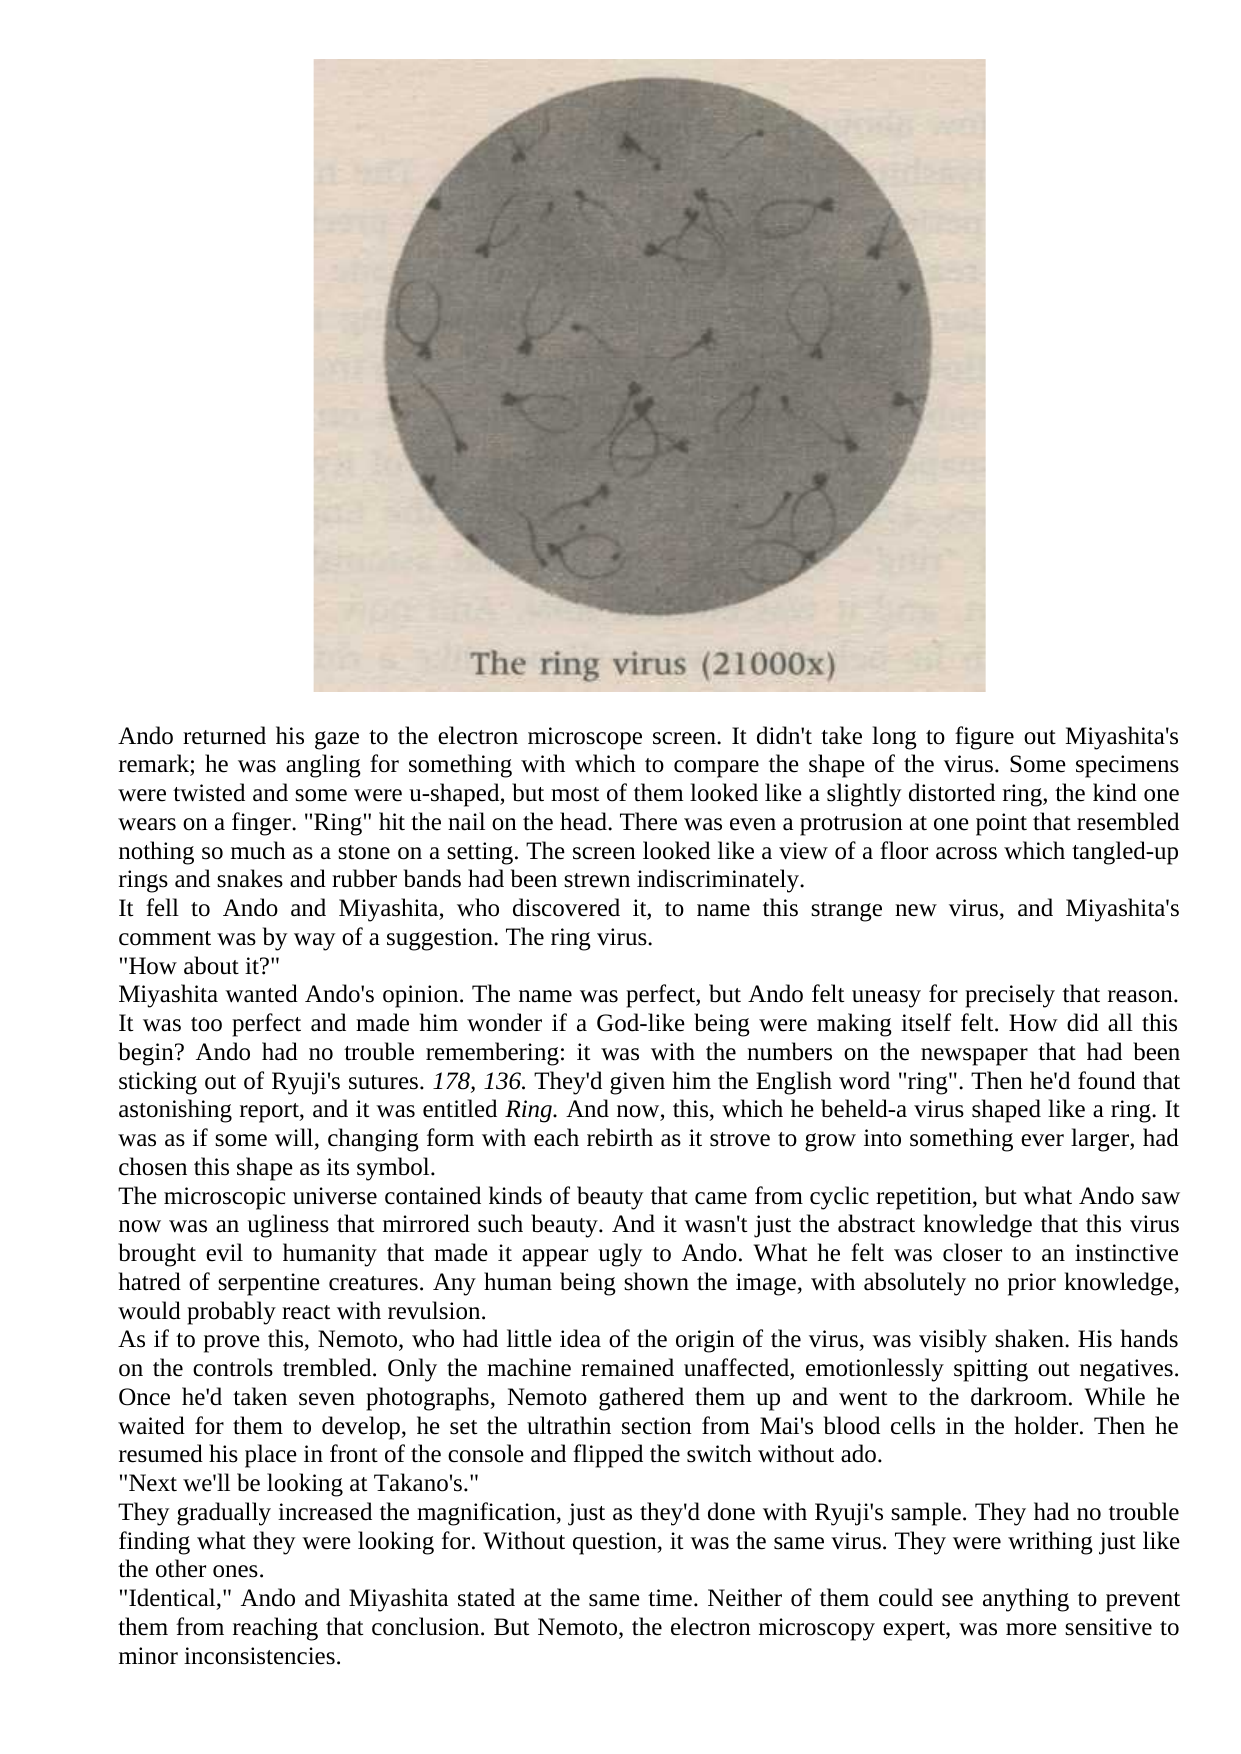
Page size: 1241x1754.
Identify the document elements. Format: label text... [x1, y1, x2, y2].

text The microscopic universe contained kinds of beauty that came from cyclic repetition, but what Ando saw now was an ugliness that mirrored such beauty. And it wasn't just the abstract knowledge that this virus brought evil to humanity that made it appear ugly to Ando. What he felt was closer to an instinctive hatred of serpentine creatures. Any human being shown the image, with absolutely no prior knowledge, would probably react with revulsion. [118, 1181, 1181, 1324]
text It fell to Ando and Miyashita, who discovered it, to name this strange new virus, and Miyashita's comment was by way of a suggestion. The ring virus. [118, 893, 1181, 951]
picture [313, 59, 986, 692]
text "How about it?" [118, 951, 1181, 979]
text Ando returned his gaze to the electron microscope screen. It didn't take long to figure out Miyashita's remark; he was angling for something with which to compare the shape of the virus. Some specimens were twisted and some were u-shaped, but most of them looked like a slightly distorted ring, the kind one wears on a finger. "Ring" hit the nail on the head. There was even a protrusion at one point that resembled nothing so much as a stone on a setting. The screen looked like a view of a floor across which tangled-up rings and snakes and rubber bands had been strewn indiscriminately. [118, 721, 1181, 893]
text "Next we'll be looking at Takano's." [118, 1468, 1181, 1497]
text "Identical," Ando and Miyashita stated at the same time. Neither of them could see anything to prevent them from reaching that conclusion. But Nemoto, the electron microscopy expert, was more sensitive to minor inconsistencies. [118, 1583, 1181, 1669]
text As if to prove this, Nemoto, who had little idea of the origin of the virus, was visibly shaken. His hands on the controls trembled. Only the machine remained unaffected, emotionlessly spitting out negatives. Once he'd taken seven photographs, Nemoto gathered them up and went to the darkroom. While he waited for them to develop, he set the ultrathin section from Mai's blood cells in the holder. Then he resumed his place in front of the console and flipped the switch without ado. [118, 1324, 1181, 1468]
text Miyashita wanted Ando's opinion. The name was perfect, but Ando felt uneasy for precisely that reason. It was too perfect and made him wonder if a God-like being were making itself felt. How did all this begin? Ando had no trouble remembering: it was with the numbers on the newspaper that had been sticking out of Ryuji's sutures. 178, 136. They'd given him the English word "ring". Then he'd found that astonishing report, and it was entitled Ring. And now, this, which he beheld-a virus shaped like a ring. It was as if some will, changing form with each rebirth as it strove to grow into something ever larger, had chosen this shape as its symbol. [118, 979, 1181, 1181]
text They gradually increased the magnification, just as they'd done with Ryuji's sample. They had no trouble finding what they were looking for. Without question, it was the same virus. They were writhing just like the other ones. [118, 1497, 1181, 1583]
